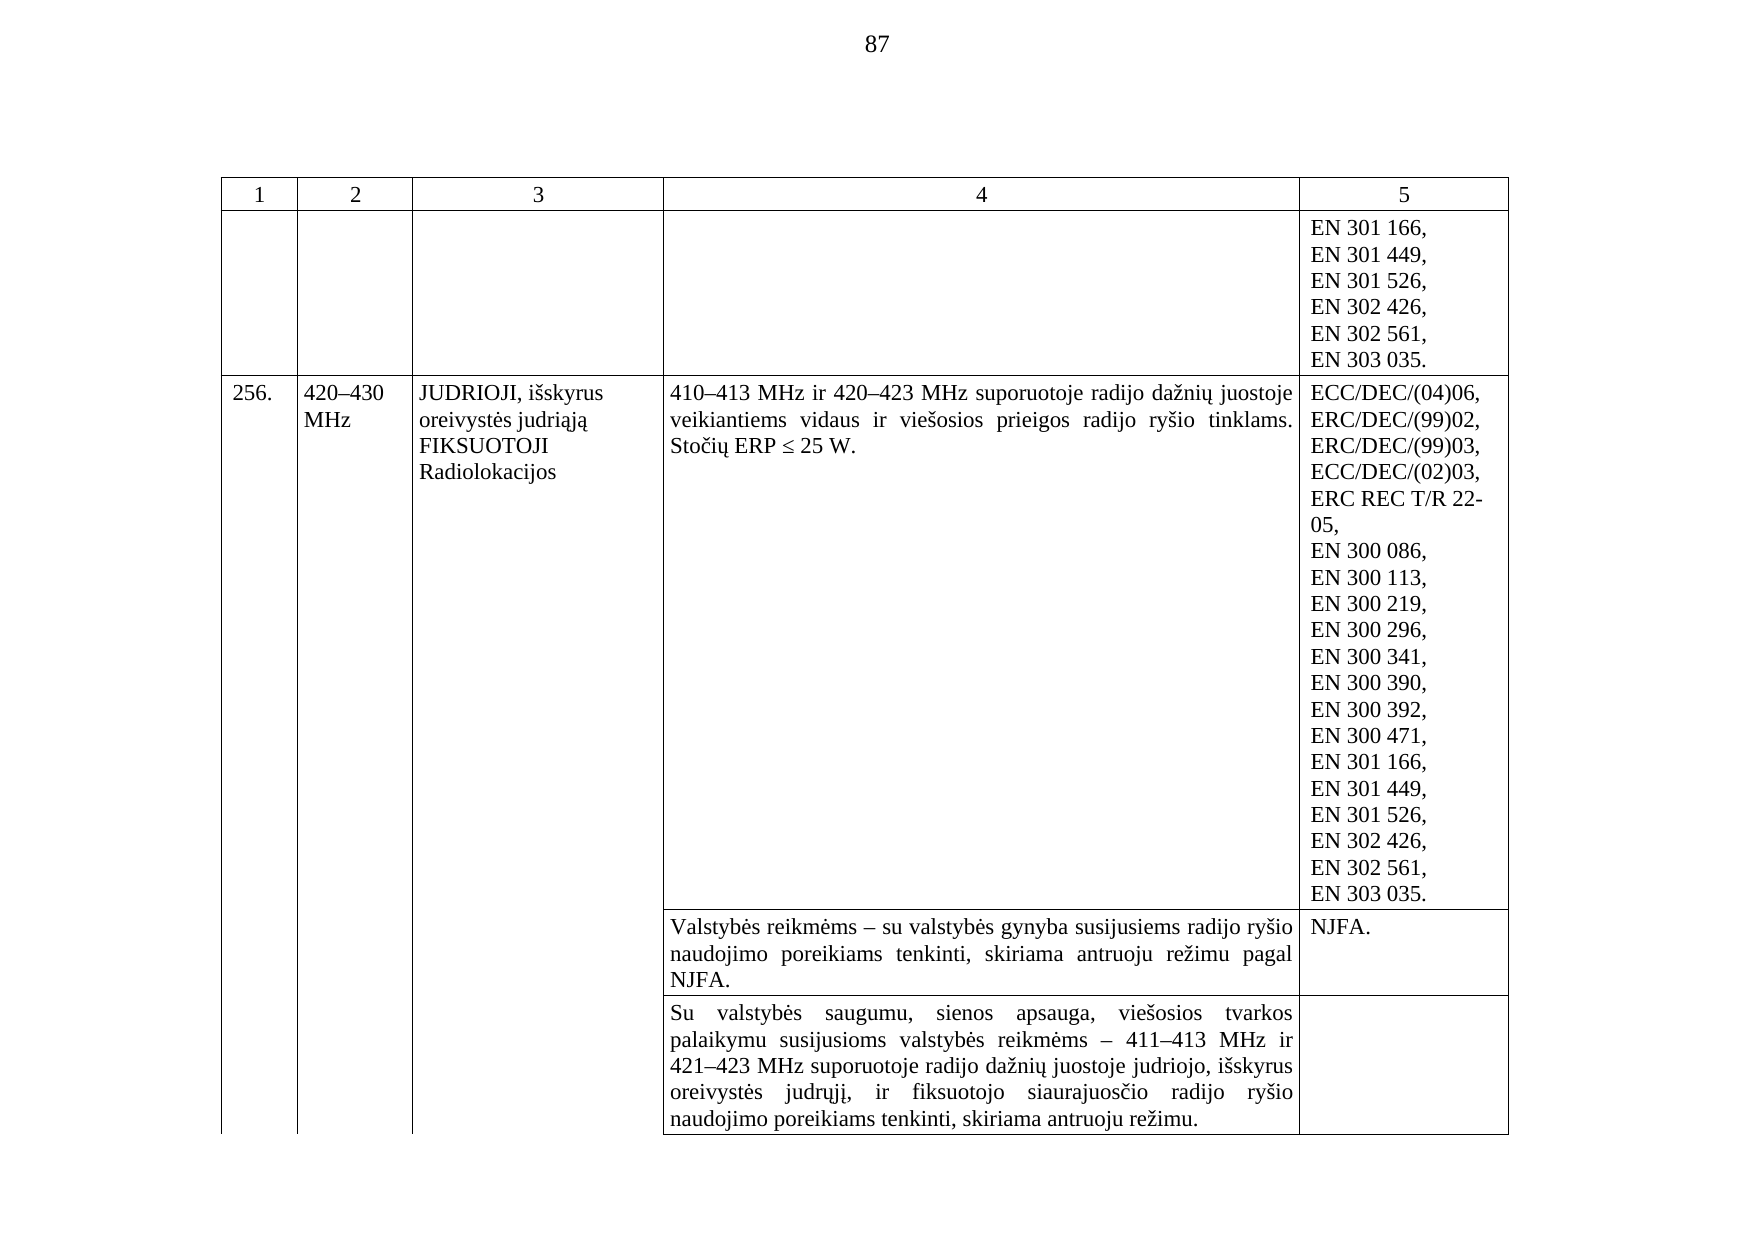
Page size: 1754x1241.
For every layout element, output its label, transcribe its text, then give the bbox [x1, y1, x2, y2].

table_header 2 [298, 178, 412, 210]
table_header 1 [222, 178, 297, 210]
table_cell JUDRIOJI, išskyrus oreivystės judriąją FIKSUOTOJI Radiolokacijos [413, 376, 663, 1134]
table_cell EN 301 166, EN 301 449, EN 301 526, EN 302 426, EN 302 561, EN 303 035. [1300, 211, 1508, 375]
table_cell [222, 211, 297, 375]
table_cell Su valstybės saugumu, sienos apsauga, viešosios tvarkos palaikymu susijusioms valstybės reikmėms – 411–413 MHz ir 421–423 MHz suporuotoje radijo dažnių juostoje judriojo, išskyrus oreivystės judrųjį, ir fiksuotojo siaurajuosčio radijo ryšio naudojimo poreikiams tenkinti, skiriama antruoju režimu. [664, 996, 1299, 1134]
table_header 3 [413, 178, 663, 210]
table_cell 256. [222, 376, 297, 1134]
table_header 4 [664, 178, 1299, 210]
table_header 5 [1300, 178, 1508, 210]
table_cell ECC/DEC/(04)06, ERC/DEC/(99)02, ERC/DEC/(99)03, ECC/DEC/(02)03, ERC REC T/R 22-05, EN 300 086, EN 300 113, EN 300 219, EN 300 296, EN 300 341, EN 300 390, EN 300 392, EN 300 471, EN 301 166, EN 301 449, EN 301 526, EN 302 426, EN 302 561, EN 303 035. [1300, 376, 1508, 909]
table_cell Valstybės reikmėms – su valstybės gynyba susijusiems radijo ryšio naudojimo poreikiams tenkinti, skiriama antruoju režimu pagal NJFA. [664, 910, 1299, 995]
table_cell 410–413 MHz ir 420–423 MHz suporuotoje radijo dažnių juostoje veikiantiems vidaus ir viešosios prieigos radijo ryšio tinklams. Stočių ERP ≤ 25 W. [664, 376, 1299, 909]
table_cell [1300, 996, 1508, 1134]
table_cell NJFA. [1300, 910, 1508, 995]
table_cell [664, 211, 1299, 375]
table_cell [413, 211, 663, 375]
table_cell 420–430 MHz [298, 376, 412, 1134]
table_cell [298, 211, 412, 375]
